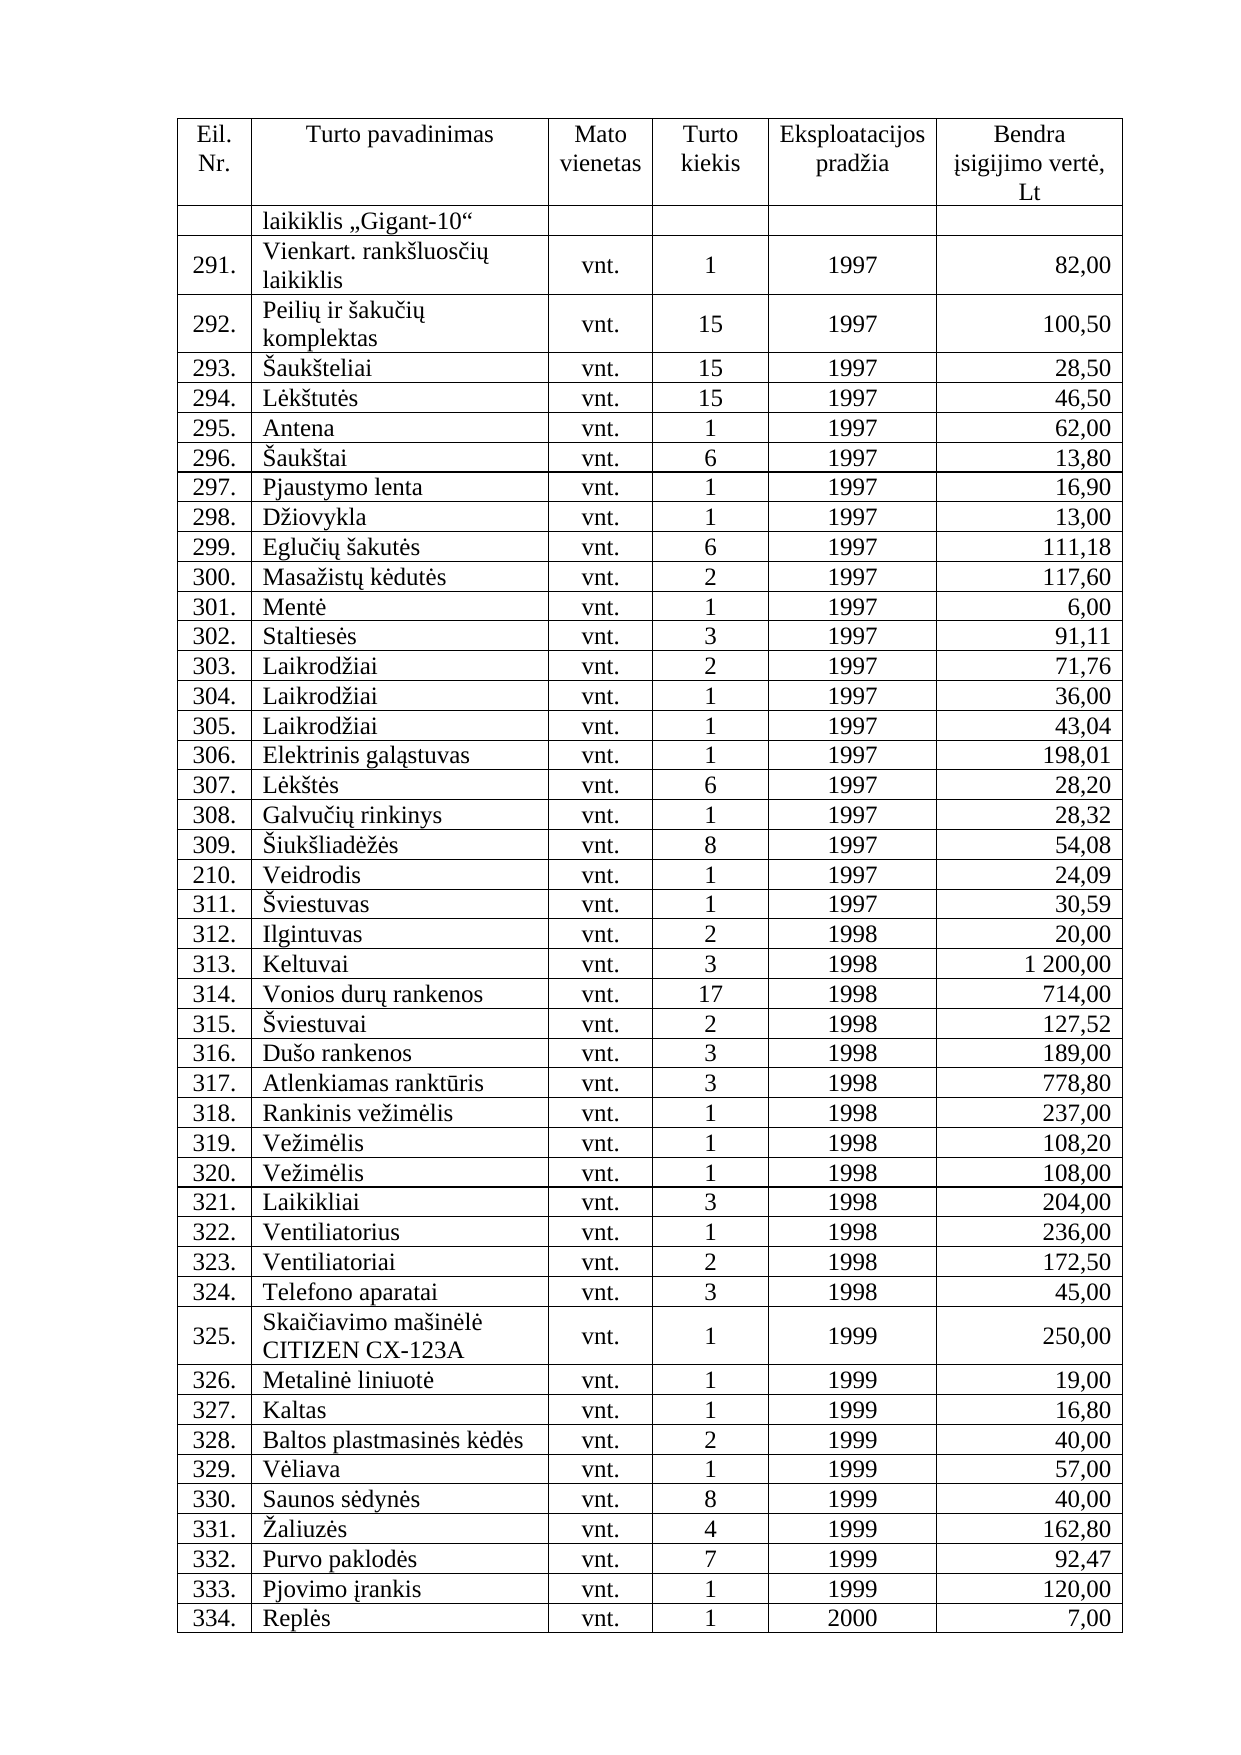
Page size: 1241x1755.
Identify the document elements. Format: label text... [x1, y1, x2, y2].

table_cell 3 [653, 949, 768, 978]
table_cell Saunos sėdynės [252, 1484, 548, 1513]
table_cell 306. [178, 741, 251, 769]
table_cell 328. [178, 1425, 251, 1453]
table_cell 1 [653, 711, 768, 739]
table_cell 6 [653, 532, 768, 561]
table_cell 40,00 [937, 1484, 1122, 1513]
table_cell 1 [653, 1395, 768, 1424]
table_header Mato vienetas [549, 119, 652, 205]
table_cell vnt. [549, 383, 652, 412]
table_cell Kaltas [252, 1395, 548, 1424]
table_cell [769, 206, 936, 235]
table_cell 3 [653, 1277, 768, 1306]
table_cell 2 [653, 1247, 768, 1276]
table_cell Šaukštai [252, 443, 548, 471]
table_header Turto pavadinimas [252, 119, 548, 205]
table_cell Šaukšteliai [252, 353, 548, 382]
table_cell Skaičiavimo mašinėlė CITIZEN CX-123A [252, 1307, 548, 1364]
table_cell 71,76 [937, 651, 1122, 680]
table_cell 1998 [769, 1128, 936, 1157]
table_cell 1998 [769, 979, 936, 1008]
table_cell vnt. [549, 681, 652, 710]
table_cell 1 [653, 1217, 768, 1246]
table_cell 210. [178, 860, 251, 888]
table_cell Laikikliai [252, 1188, 548, 1216]
table_cell 24,09 [937, 860, 1122, 888]
table_cell 1 [653, 860, 768, 888]
table_cell 1997 [769, 741, 936, 769]
table_cell 19,00 [937, 1365, 1122, 1394]
table_cell Šviestuvas [252, 890, 548, 918]
table_cell Metalinė liniuotė [252, 1365, 548, 1394]
table_cell [937, 206, 1122, 235]
table_cell 297. [178, 473, 251, 501]
table_cell Peilių ir šakučių komplektas [252, 295, 548, 352]
table_cell vnt. [549, 711, 652, 739]
table_cell 1997 [769, 860, 936, 888]
table_cell Lėkštutės [252, 383, 548, 412]
table_cell 28,50 [937, 353, 1122, 382]
table_cell 36,00 [937, 681, 1122, 710]
table_cell vnt. [549, 830, 652, 859]
table_cell Laikrodžiai [252, 681, 548, 710]
table_cell 6,00 [937, 592, 1122, 620]
table_cell 1997 [769, 473, 936, 501]
table_cell 293. [178, 353, 251, 382]
table_cell 325. [178, 1307, 251, 1364]
table_cell 117,60 [937, 562, 1122, 591]
table_cell 314. [178, 979, 251, 1008]
table_cell vnt. [549, 1604, 652, 1632]
table_cell 322. [178, 1217, 251, 1246]
table_cell 323. [178, 1247, 251, 1276]
table_cell 1 [653, 473, 768, 501]
table_cell vnt. [549, 1158, 652, 1186]
table_cell 15 [653, 353, 768, 382]
table_cell 2 [653, 562, 768, 591]
table_cell 15 [653, 295, 768, 352]
table_cell 1 [653, 1574, 768, 1602]
table_cell 1 [653, 741, 768, 769]
table_cell 120,00 [937, 1574, 1122, 1602]
table_cell Šviestuvai [252, 1009, 548, 1037]
table_cell 1999 [769, 1484, 936, 1513]
table_cell 1999 [769, 1425, 936, 1453]
table_cell 1998 [769, 1247, 936, 1276]
table_cell 1997 [769, 681, 936, 710]
table_cell 108,20 [937, 1128, 1122, 1157]
table_cell vnt. [549, 1009, 652, 1037]
table_cell 8 [653, 830, 768, 859]
table_cell vnt. [549, 592, 652, 620]
table_cell 7 [653, 1544, 768, 1573]
table_cell 313. [178, 949, 251, 978]
table_cell 299. [178, 532, 251, 561]
table_cell [549, 206, 652, 235]
table_cell 28,20 [937, 770, 1122, 799]
table_cell vnt. [549, 1188, 652, 1216]
table_cell 1 [653, 800, 768, 829]
table_cell vnt. [549, 295, 652, 352]
table_cell Eglučių šakutės [252, 532, 548, 561]
table_cell 1 [653, 681, 768, 710]
table_cell 296. [178, 443, 251, 471]
table_cell vnt. [549, 562, 652, 591]
table_cell vnt. [549, 741, 652, 769]
table_cell 778,80 [937, 1068, 1122, 1097]
table_cell 17 [653, 979, 768, 1008]
table_header Eil. Nr. [178, 119, 251, 205]
table_cell 30,59 [937, 890, 1122, 918]
table_cell vnt. [549, 860, 652, 888]
table_header Bendra įsigijimo vertė, Lt [937, 119, 1122, 205]
table_header Eksploatacijos pradžia [769, 119, 936, 205]
table_cell 15 [653, 383, 768, 412]
table_cell 236,00 [937, 1217, 1122, 1246]
table_cell 127,52 [937, 1009, 1122, 1037]
table_cell 309. [178, 830, 251, 859]
table_cell vnt. [549, 621, 652, 650]
table_cell vnt. [549, 1574, 652, 1602]
table_cell Antena [252, 413, 548, 442]
table_cell vnt. [549, 353, 652, 382]
table_cell 311. [178, 890, 251, 918]
table_cell vnt. [549, 1544, 652, 1573]
table_cell 237,00 [937, 1098, 1122, 1127]
table_cell laikiklis „Gigant-10“ [252, 206, 548, 235]
table_cell 1997 [769, 651, 936, 680]
table_cell 307. [178, 770, 251, 799]
table_cell 1999 [769, 1307, 936, 1364]
table_cell 108,00 [937, 1158, 1122, 1186]
table_cell vnt. [549, 532, 652, 561]
table_cell vnt. [549, 1247, 652, 1276]
table_cell Ilgintuvas [252, 919, 548, 948]
table_cell 1999 [769, 1365, 936, 1394]
table_cell 301. [178, 592, 251, 620]
table_cell 305. [178, 711, 251, 739]
table_cell Atlenkiamas ranktūris [252, 1068, 548, 1097]
table_cell 1997 [769, 383, 936, 412]
table_cell 1999 [769, 1395, 936, 1424]
table_cell 7,00 [937, 1604, 1122, 1632]
table_cell 1 200,00 [937, 949, 1122, 978]
table_cell vnt. [549, 651, 652, 680]
table_cell 82,00 [937, 236, 1122, 294]
table_cell 317. [178, 1068, 251, 1097]
table_cell Keltuvai [252, 949, 548, 978]
table_cell 1998 [769, 1098, 936, 1127]
table_cell vnt. [549, 890, 652, 918]
table_cell [653, 206, 768, 235]
table_cell 1999 [769, 1544, 936, 1573]
table_cell 329. [178, 1455, 251, 1483]
table_cell vnt. [549, 1217, 652, 1246]
table_cell 331. [178, 1514, 251, 1543]
table_cell 1999 [769, 1455, 936, 1483]
table_cell 43,04 [937, 711, 1122, 739]
table_cell Elektrinis galąstuvas [252, 741, 548, 769]
table_cell vnt. [549, 1039, 652, 1067]
table_cell vnt. [549, 473, 652, 501]
table_cell vnt. [549, 413, 652, 442]
table_cell Ventiliatorius [252, 1217, 548, 1246]
table_cell vnt. [549, 979, 652, 1008]
table_cell 291. [178, 236, 251, 294]
table_cell Pjovimo įrankis [252, 1574, 548, 1602]
table_cell 319. [178, 1128, 251, 1157]
table_cell 1 [653, 592, 768, 620]
table_cell 3 [653, 1188, 768, 1216]
table_cell 1998 [769, 1188, 936, 1216]
table_cell [178, 206, 251, 235]
table_cell 1998 [769, 1009, 936, 1037]
table_cell vnt. [549, 443, 652, 471]
table_cell Vėliava [252, 1455, 548, 1483]
table_cell 16,80 [937, 1395, 1122, 1424]
table_cell 308. [178, 800, 251, 829]
table_cell vnt. [549, 1514, 652, 1543]
table_cell 2 [653, 1009, 768, 1037]
table_cell 316. [178, 1039, 251, 1067]
table_cell 2 [653, 651, 768, 680]
table_cell vnt. [549, 800, 652, 829]
table_cell 1997 [769, 621, 936, 650]
table_cell 292. [178, 295, 251, 352]
table_cell Veidrodis [252, 860, 548, 888]
table_cell 327. [178, 1395, 251, 1424]
table_cell 1998 [769, 1277, 936, 1306]
table_cell 92,47 [937, 1544, 1122, 1573]
table_cell Purvo paklodės [252, 1544, 548, 1573]
table_cell 62,00 [937, 413, 1122, 442]
table_cell 54,08 [937, 830, 1122, 859]
table_cell 1 [653, 502, 768, 531]
table_cell 28,32 [937, 800, 1122, 829]
table_cell 1997 [769, 502, 936, 531]
table_cell vnt. [549, 1455, 652, 1483]
table_cell vnt. [549, 236, 652, 294]
table_cell 1 [653, 890, 768, 918]
table_cell 162,80 [937, 1514, 1122, 1543]
table_cell Mentė [252, 592, 548, 620]
table_cell 1 [653, 1365, 768, 1394]
table_cell Šiukšliadėžės [252, 830, 548, 859]
table_cell Dušo rankenos [252, 1039, 548, 1067]
table_cell 324. [178, 1277, 251, 1306]
table_cell 1 [653, 1604, 768, 1632]
table_cell Replės [252, 1604, 548, 1632]
table_cell 1998 [769, 1158, 936, 1186]
table_cell 298. [178, 502, 251, 531]
table_cell 315. [178, 1009, 251, 1037]
table_cell Staltiesės [252, 621, 548, 650]
table_cell Vežimėlis [252, 1128, 548, 1157]
table_cell vnt. [549, 1307, 652, 1364]
table_cell 1997 [769, 592, 936, 620]
table_cell Baltos plastmasinės kėdės [252, 1425, 548, 1453]
table_cell 172,50 [937, 1247, 1122, 1276]
table_cell Masažistų kėdutės [252, 562, 548, 591]
table_cell 57,00 [937, 1455, 1122, 1483]
table_cell 250,00 [937, 1307, 1122, 1364]
table_cell 1997 [769, 770, 936, 799]
table_cell 1 [653, 1158, 768, 1186]
table_cell 204,00 [937, 1188, 1122, 1216]
table_cell 1997 [769, 236, 936, 294]
table_cell Laikrodžiai [252, 711, 548, 739]
table_cell Vežimėlis [252, 1158, 548, 1186]
table_cell 198,01 [937, 741, 1122, 769]
table_cell 1998 [769, 1039, 936, 1067]
table_cell vnt. [549, 949, 652, 978]
table_cell 40,00 [937, 1425, 1122, 1453]
table_cell 16,90 [937, 473, 1122, 501]
table_cell 1 [653, 1307, 768, 1364]
table_cell 1999 [769, 1514, 936, 1543]
table_cell vnt. [549, 1484, 652, 1513]
table_cell 332. [178, 1544, 251, 1573]
table_cell vnt. [549, 919, 652, 948]
table_cell 300. [178, 562, 251, 591]
table_cell 3 [653, 1068, 768, 1097]
table_cell 1999 [769, 1574, 936, 1602]
table_cell 1997 [769, 800, 936, 829]
table_cell vnt. [549, 502, 652, 531]
table_cell 189,00 [937, 1039, 1122, 1067]
table_cell 6 [653, 770, 768, 799]
table_cell 1998 [769, 949, 936, 978]
table_cell 1997 [769, 890, 936, 918]
table_cell 294. [178, 383, 251, 412]
table_header Turto kiekis [653, 119, 768, 205]
table_cell 100,50 [937, 295, 1122, 352]
table_cell Vonios durų rankenos [252, 979, 548, 1008]
table_cell 4 [653, 1514, 768, 1543]
table_cell 20,00 [937, 919, 1122, 948]
table_cell Džiovykla [252, 502, 548, 531]
table_cell vnt. [549, 1128, 652, 1157]
table_cell 1 [653, 1098, 768, 1127]
table_cell 326. [178, 1365, 251, 1394]
table_cell Rankinis vežimėlis [252, 1098, 548, 1127]
table_cell 1997 [769, 295, 936, 352]
table_cell 1 [653, 413, 768, 442]
table_cell vnt. [549, 770, 652, 799]
table_cell 3 [653, 1039, 768, 1067]
table_cell 1998 [769, 1217, 936, 1246]
table_cell vnt. [549, 1425, 652, 1453]
table_cell vnt. [549, 1277, 652, 1306]
table_cell 1 [653, 1128, 768, 1157]
table_cell 13,80 [937, 443, 1122, 471]
table_cell 2 [653, 1425, 768, 1453]
table_cell 1997 [769, 562, 936, 591]
table_cell 302. [178, 621, 251, 650]
table_cell 1997 [769, 413, 936, 442]
table_cell 334. [178, 1604, 251, 1632]
table_cell Laikrodžiai [252, 651, 548, 680]
table_cell 46,50 [937, 383, 1122, 412]
table_cell 1997 [769, 711, 936, 739]
table_cell 45,00 [937, 1277, 1122, 1306]
table_cell 303. [178, 651, 251, 680]
table_cell 714,00 [937, 979, 1122, 1008]
table_cell Telefono aparatai [252, 1277, 548, 1306]
table_cell Pjaustymo lenta [252, 473, 548, 501]
table_cell Ventiliatoriai [252, 1247, 548, 1276]
table_cell 1997 [769, 830, 936, 859]
table_cell 111,18 [937, 532, 1122, 561]
table_cell Galvučių rinkinys [252, 800, 548, 829]
table_cell Lėkštės [252, 770, 548, 799]
table_cell vnt. [549, 1365, 652, 1394]
table_cell 312. [178, 919, 251, 948]
table_cell 13,00 [937, 502, 1122, 531]
table_cell 321. [178, 1188, 251, 1216]
table_cell 1997 [769, 353, 936, 382]
table_cell 1 [653, 1455, 768, 1483]
table_cell 3 [653, 621, 768, 650]
table_cell Žaliuzės [252, 1514, 548, 1543]
table_cell 2000 [769, 1604, 936, 1632]
table_cell 91,11 [937, 621, 1122, 650]
table_cell 333. [178, 1574, 251, 1602]
table_cell 1998 [769, 919, 936, 948]
table_cell 2 [653, 919, 768, 948]
table_cell 1997 [769, 532, 936, 561]
table_cell 6 [653, 443, 768, 471]
table_cell vnt. [549, 1395, 652, 1424]
table_cell Vienkart. rankšluosčių laikiklis [252, 236, 548, 294]
table_cell 318. [178, 1098, 251, 1127]
table_cell 1 [653, 236, 768, 294]
table_cell 1997 [769, 443, 936, 471]
table_cell 1998 [769, 1068, 936, 1097]
table_cell 304. [178, 681, 251, 710]
table_cell vnt. [549, 1098, 652, 1127]
table_cell vnt. [549, 1068, 652, 1097]
table_cell 320. [178, 1158, 251, 1186]
table_cell 8 [653, 1484, 768, 1513]
table_cell 295. [178, 413, 251, 442]
table_cell 330. [178, 1484, 251, 1513]
